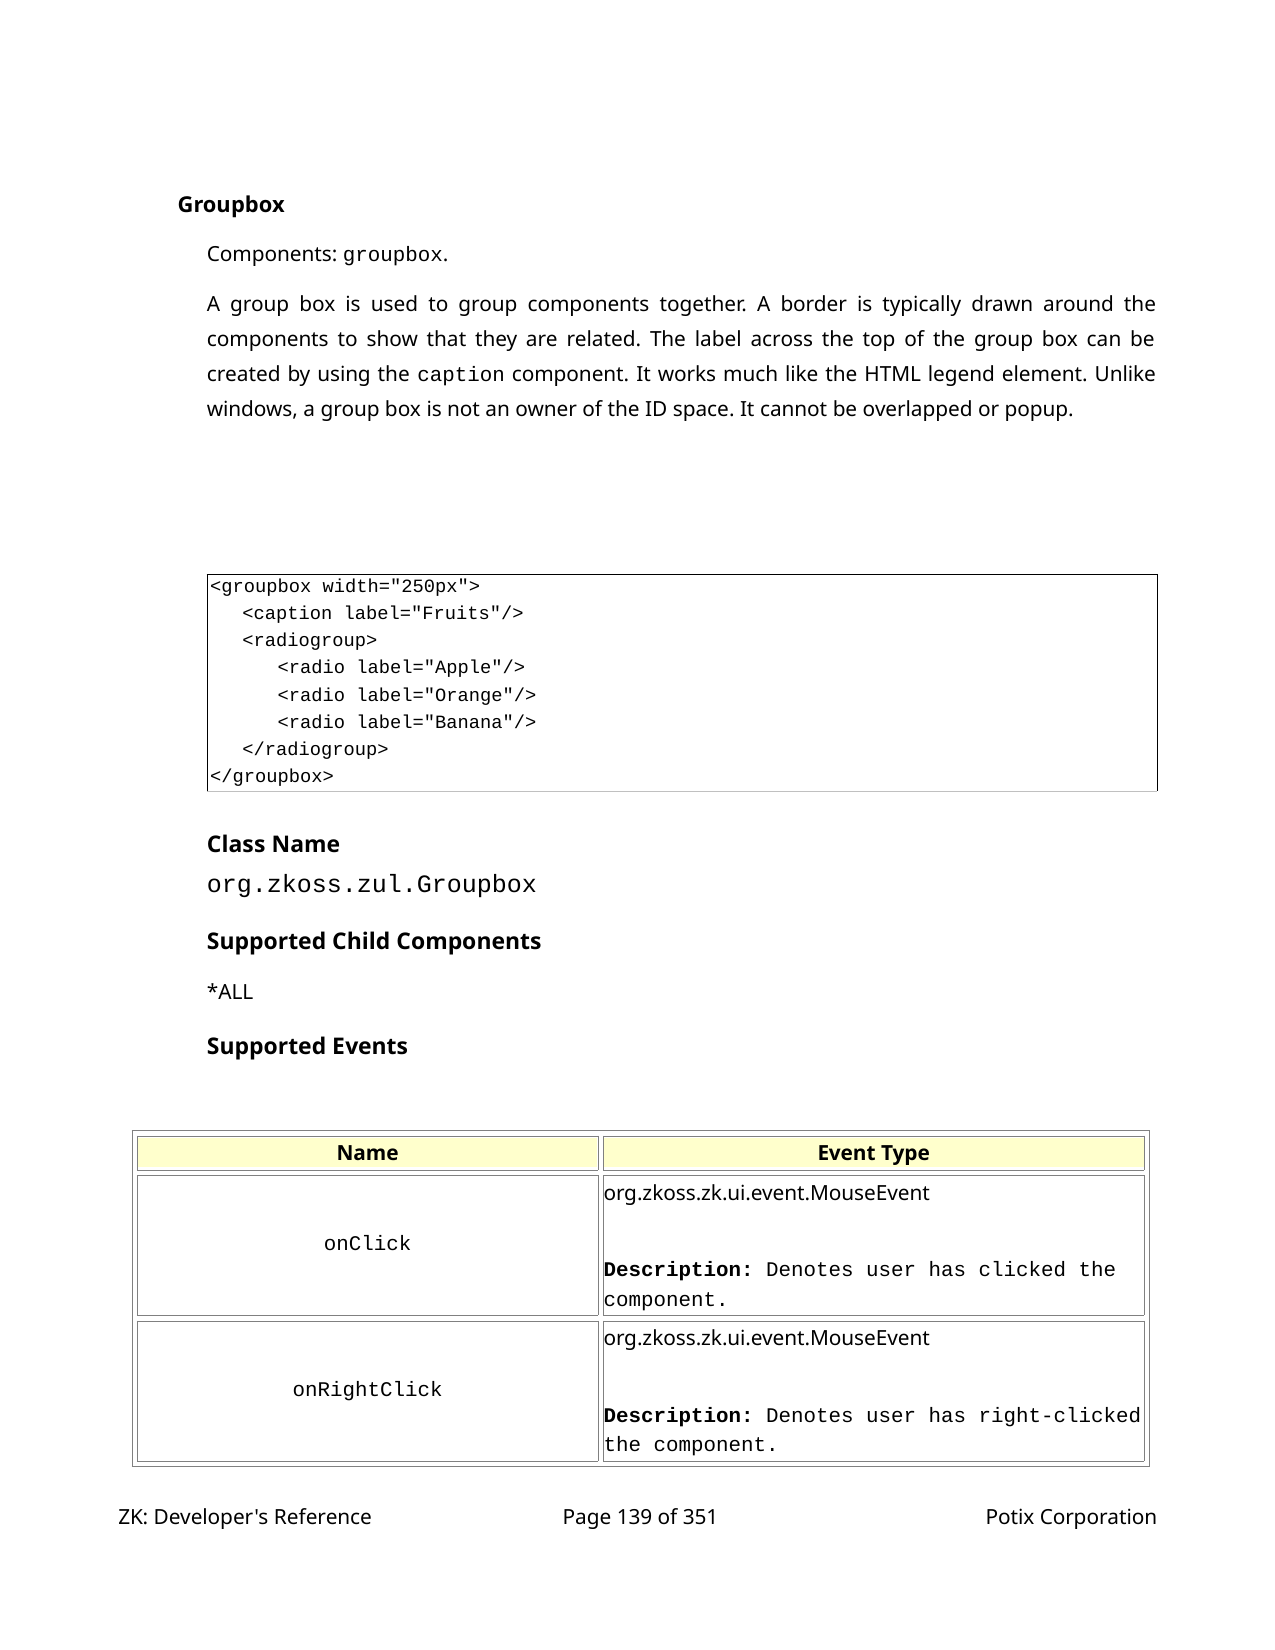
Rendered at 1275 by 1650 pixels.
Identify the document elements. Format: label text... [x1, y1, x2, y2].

text Components: groupbox. [207, 239, 1157, 268]
table_cell onRightClick [134, 1315, 600, 1461]
text <radio label="Orange"/> [208, 683, 1157, 707]
text </radiogroup> [208, 737, 1157, 761]
subtitle Groupbox [177, 189, 1157, 219]
subtitle Supported Events [207, 1030, 1157, 1061]
text </groupbox> [208, 764, 1157, 791]
subtitle Supported Child Components [207, 925, 1157, 956]
text <radio label="Banana"/> [208, 710, 1157, 734]
text *ALL [207, 977, 1157, 1005]
text org.zkoss.zul.Groupbox [207, 872, 1157, 900]
table_cell org.zkoss.zk.ui.event.MouseEvent Description: Denotes user has right-clicked the component. [600, 1315, 1147, 1461]
table_header Name [134, 1131, 600, 1169]
text <radio label="Apple"/> [208, 655, 1157, 680]
table_cell onClick [134, 1170, 600, 1315]
table_header Event Type [600, 1131, 1147, 1169]
text <caption label="Fruits"/> [208, 601, 1157, 625]
text A group box is used to group components together. A border is typically drawn around the components to show that they are related. The label across the top of the group box can be created by using the caption component. It works much like the HTML legend element. Unlike windows, a group box is not an owner of the ID space. It cannot be overlapped or popup. [207, 289, 1157, 423]
table_cell org.zkoss.zk.ui.event.MouseEvent Description: Denotes user has clicked the component. [600, 1170, 1147, 1315]
text <radiogroup> [208, 628, 1157, 652]
subtitle Class Name [207, 828, 1157, 859]
text <groupbox width="250px"> [208, 575, 1157, 598]
